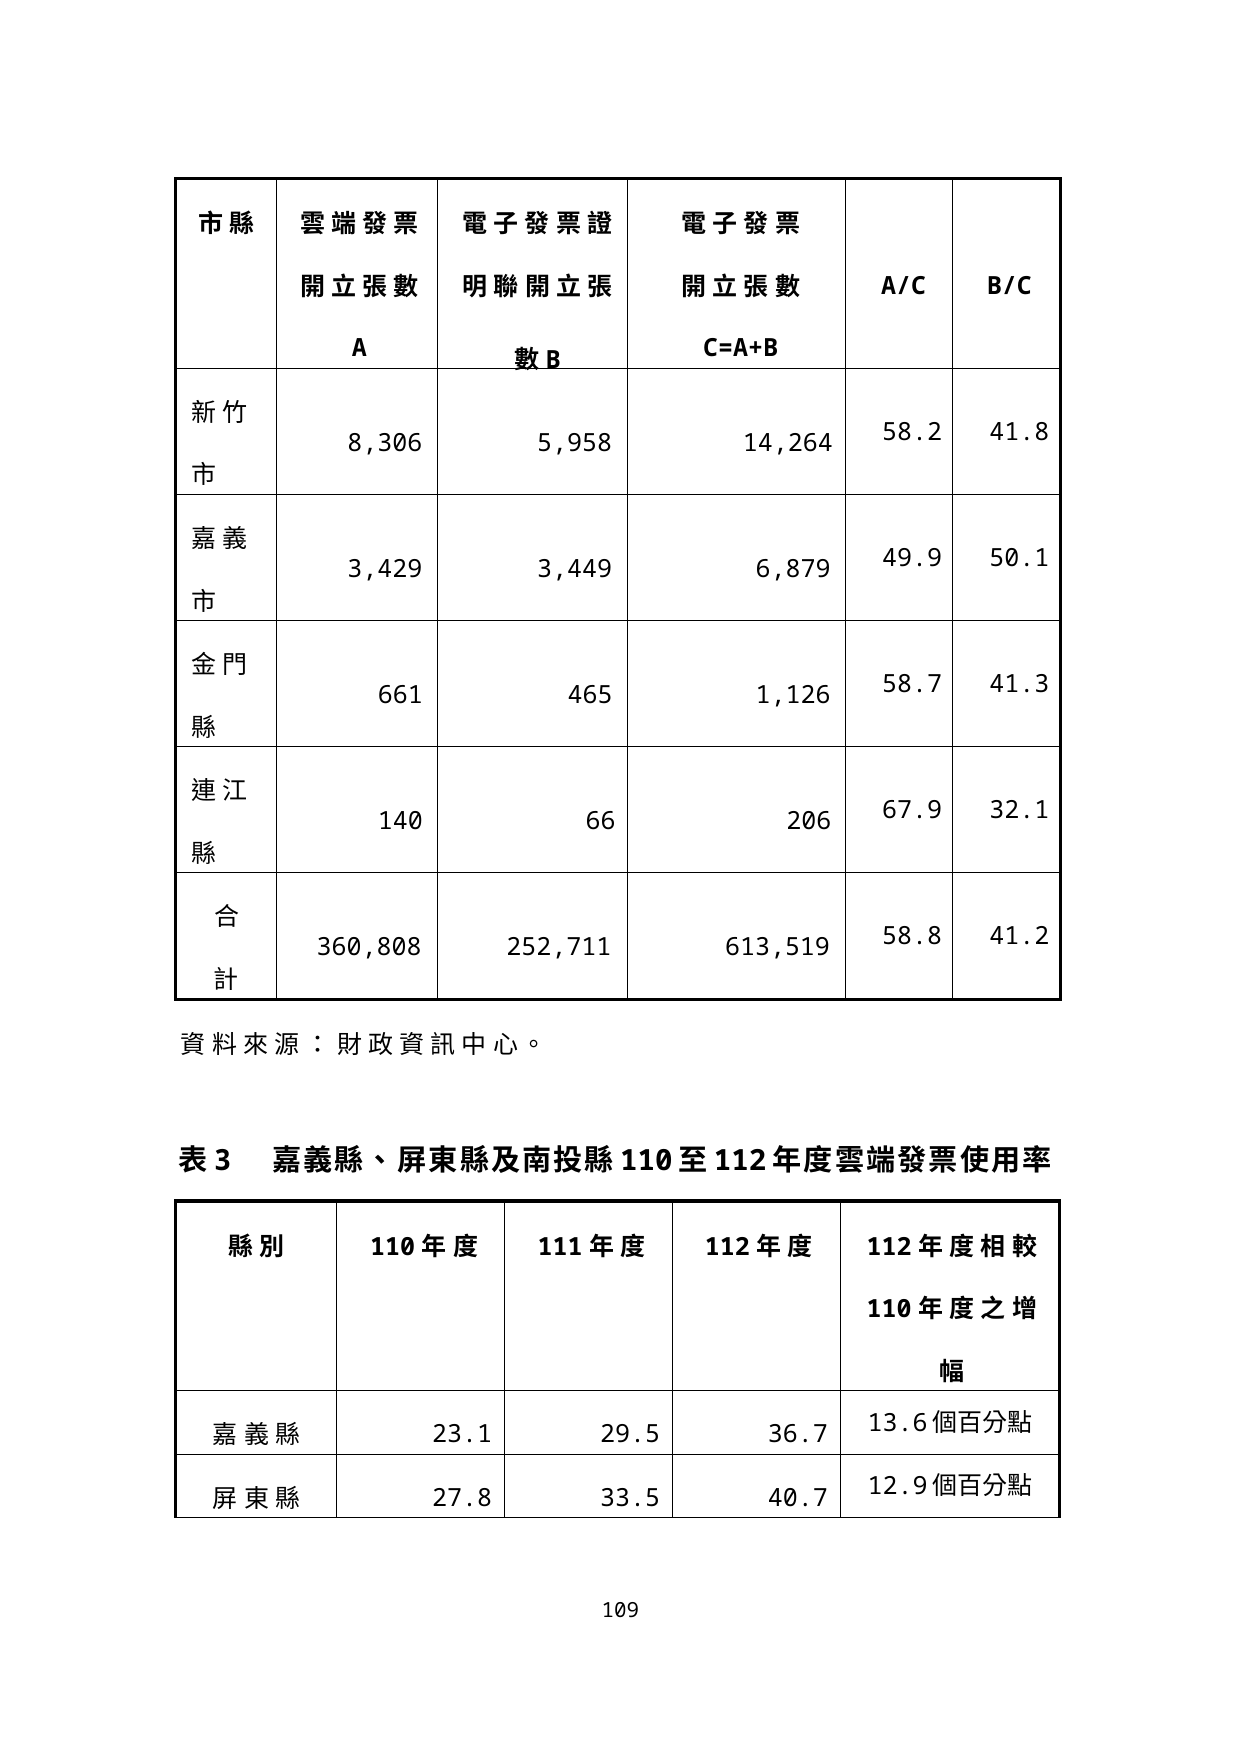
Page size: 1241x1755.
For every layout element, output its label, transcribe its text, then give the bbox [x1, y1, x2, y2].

table_cell 613,519 [628, 873, 845, 998]
table_cell 58.7 [846, 621, 952, 746]
table_cell 嘉義市 [177, 495, 276, 620]
table_header 110年度 [337, 1203, 504, 1390]
table_header 電子發票證明聯開立張數B [438, 180, 627, 368]
table_cell 41.3 [953, 621, 1059, 746]
table_cell 新竹市 [177, 369, 276, 494]
table_cell 33.5 [505, 1455, 672, 1517]
table_cell 14,264 [628, 369, 845, 494]
table_cell 465 [438, 621, 627, 746]
table_cell 58.8 [846, 873, 952, 998]
table_cell 67.9 [846, 747, 952, 872]
table_cell 41.2 [953, 873, 1059, 998]
text 表3 嘉義縣、屏東縣及南投縣110至112年度雲端發票使用率 [177, 1074, 1063, 1199]
table_cell 206 [628, 747, 845, 872]
table_cell 12.9個百分點 [841, 1455, 1058, 1517]
table_cell 140 [277, 747, 437, 872]
table_header B/C [953, 180, 1059, 368]
table_cell 252,711 [438, 873, 627, 998]
table_cell 27.8 [337, 1455, 504, 1517]
table_cell 嘉義縣 [177, 1391, 336, 1453]
table_header 電子發票 開立張數C=A+B [628, 180, 845, 368]
table_cell 5,958 [438, 369, 627, 494]
table_cell 58.2 [846, 369, 952, 494]
table_cell 8,306 [277, 369, 437, 494]
table_header 縣別 [177, 1203, 336, 1390]
table_cell 合 計 [177, 873, 276, 998]
table_cell 屏東縣 [177, 1455, 336, 1517]
table_cell 金門縣 [177, 621, 276, 746]
table_header 雲端發票 開立張數A [277, 180, 437, 368]
table_header 112年度 [673, 1203, 840, 1390]
table_header 111年度 [505, 1203, 672, 1390]
table_cell 36.7 [673, 1391, 840, 1453]
table_cell 13.6個百分點 [841, 1391, 1058, 1453]
table_header 112年度相較110年度之增幅 [841, 1203, 1058, 1390]
table_cell 32.1 [953, 747, 1059, 872]
table_header A/C [846, 180, 952, 368]
table_cell 23.1 [337, 1391, 504, 1453]
table_cell 3,429 [277, 495, 437, 620]
table_header 市縣 [177, 180, 276, 368]
table_cell 41.8 [953, 369, 1059, 494]
table_cell 360,808 [277, 873, 437, 998]
table_cell 6,879 [628, 495, 845, 620]
table_cell 29.5 [505, 1391, 672, 1453]
table_cell 連江縣 [177, 747, 276, 872]
text 資料來源：財政資訊中心。 [177, 1001, 1063, 1064]
table_cell 49.9 [846, 495, 952, 620]
table_cell 3,449 [438, 495, 627, 620]
table_cell 1,126 [628, 621, 845, 746]
table_cell 66 [438, 747, 627, 872]
table_cell 50.1 [953, 495, 1059, 620]
table_cell 661 [277, 621, 437, 746]
table_cell 40.7 [673, 1455, 840, 1517]
